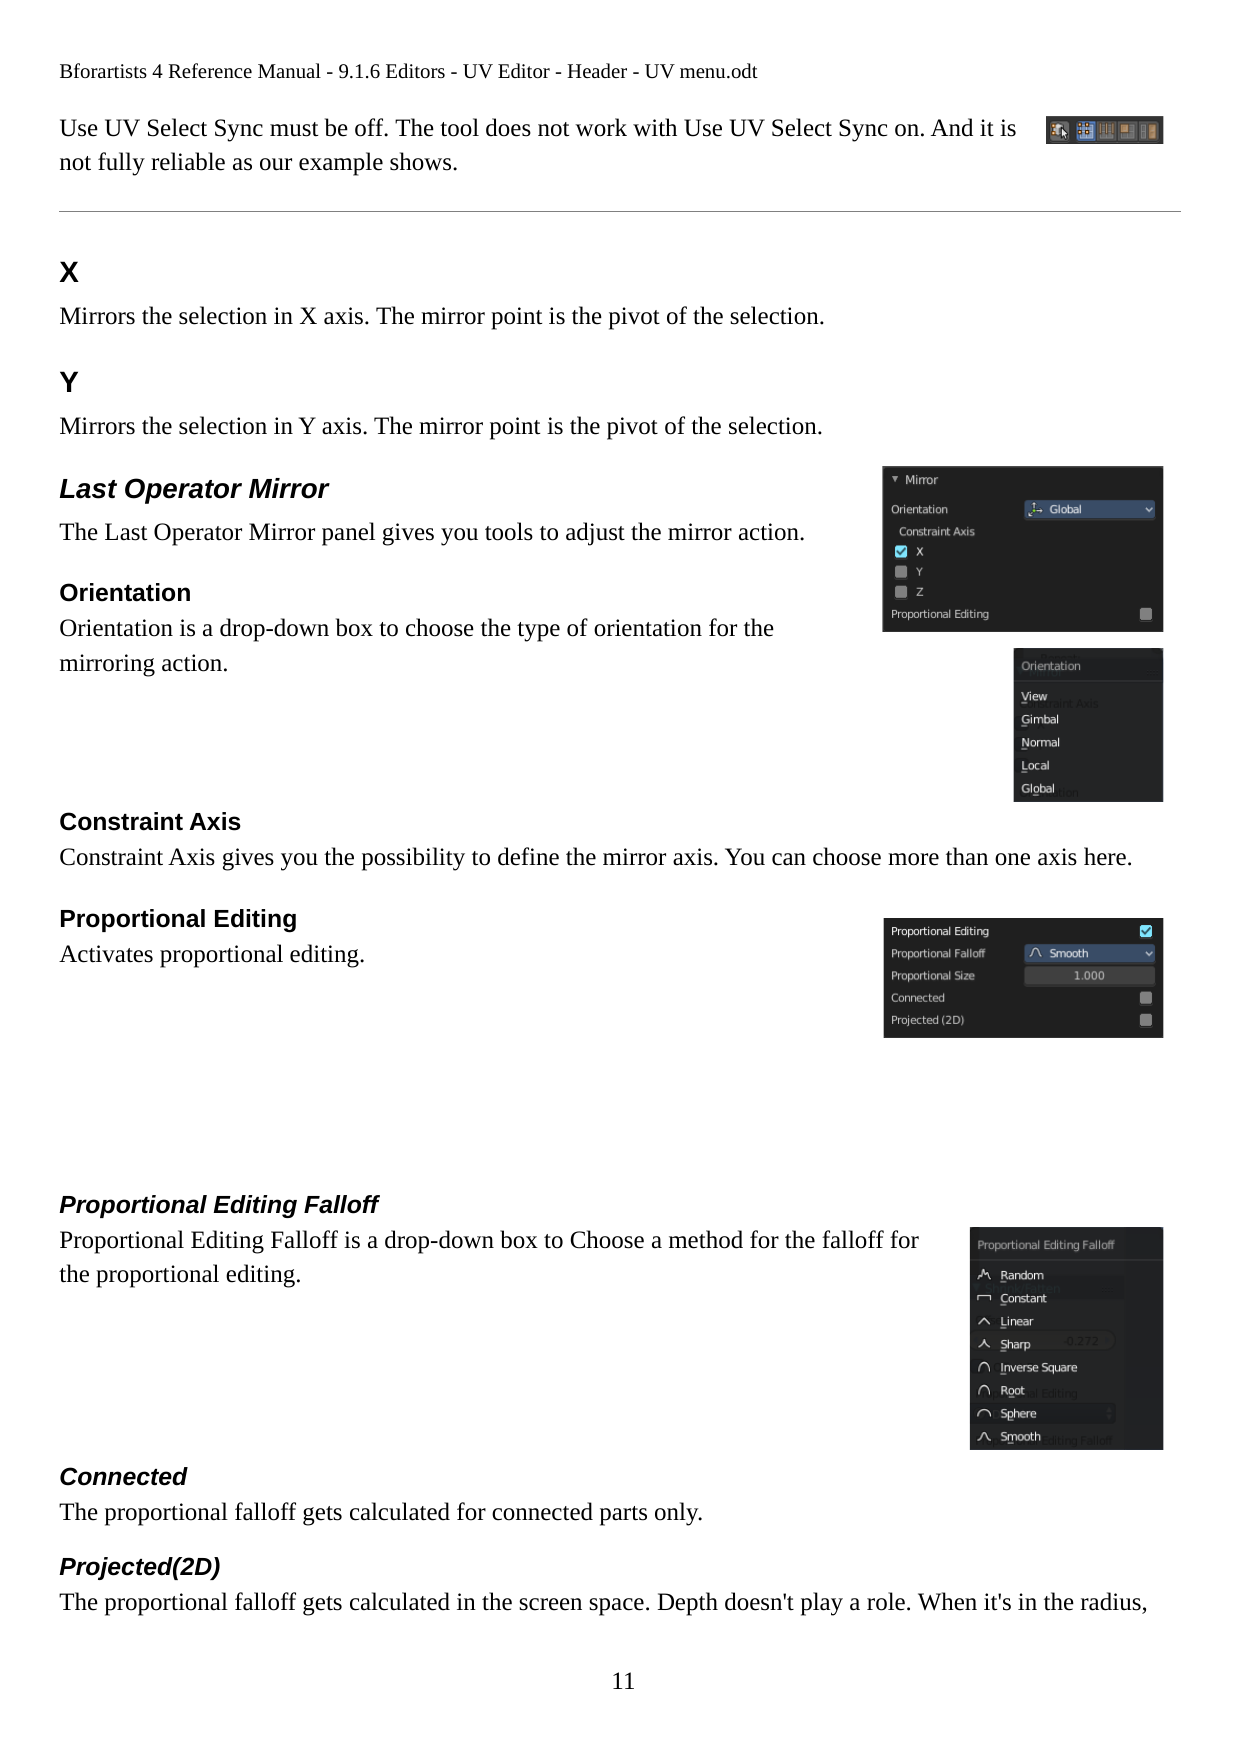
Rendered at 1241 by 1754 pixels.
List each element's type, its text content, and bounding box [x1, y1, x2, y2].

subtitle Last Operator Mirror [59, 473, 882, 504]
picture [1013, 648, 1164, 802]
subtitle [1164, 578, 1181, 607]
text Proportional Editing Falloff is a drop-down box to Choose a method for the falloff for the proportional editing. [59, 1225, 1181, 1288]
subtitle Connected [59, 1462, 1181, 1491]
subtitle Proportional Editing [59, 904, 1181, 932]
text Mirrors the selection in Y axis. The mirror point is the pivot of the selection. [59, 411, 1181, 440]
picture [969, 1227, 1164, 1450]
subtitle Orientation [59, 578, 882, 607]
subtitle Constraint Axis [59, 807, 1181, 836]
subtitle Y [59, 365, 1181, 398]
text The proportional falloff gets calculated in the screen space. Depth doesn't play a role. When it's in the radius, [59, 1587, 1181, 1616]
text Constraint Axis gives you the possibility to define the mirror axis. You can choose more than one axis here. [59, 842, 1181, 871]
subtitle [1164, 473, 1181, 504]
text Use UV Select Sync must be off. The tool does not work with Use UV Select Sync on. And it is not fully reliable as our example shows. [59, 113, 1181, 176]
picture [883, 918, 1164, 1038]
picture [882, 466, 1164, 632]
text The proportional falloff gets calculated for connected parts only. [59, 1497, 1181, 1526]
text Orientation is a drop-down box to choose the type of orientation for the mirroring action. [59, 613, 1181, 677]
subtitle Projected(2D) [59, 1552, 1181, 1581]
text Mirrors the selection in X axis. The mirror point is the pivot of the selection. [59, 301, 1181, 330]
subtitle Proportional Editing Falloff [59, 1190, 1181, 1219]
picture [1046, 116, 1164, 144]
text The Last Operator Mirror panel gives you tools to adjust the mirror action. [59, 517, 882, 546]
subtitle X [59, 255, 1181, 289]
text Activates proportional editing. [59, 939, 883, 967]
